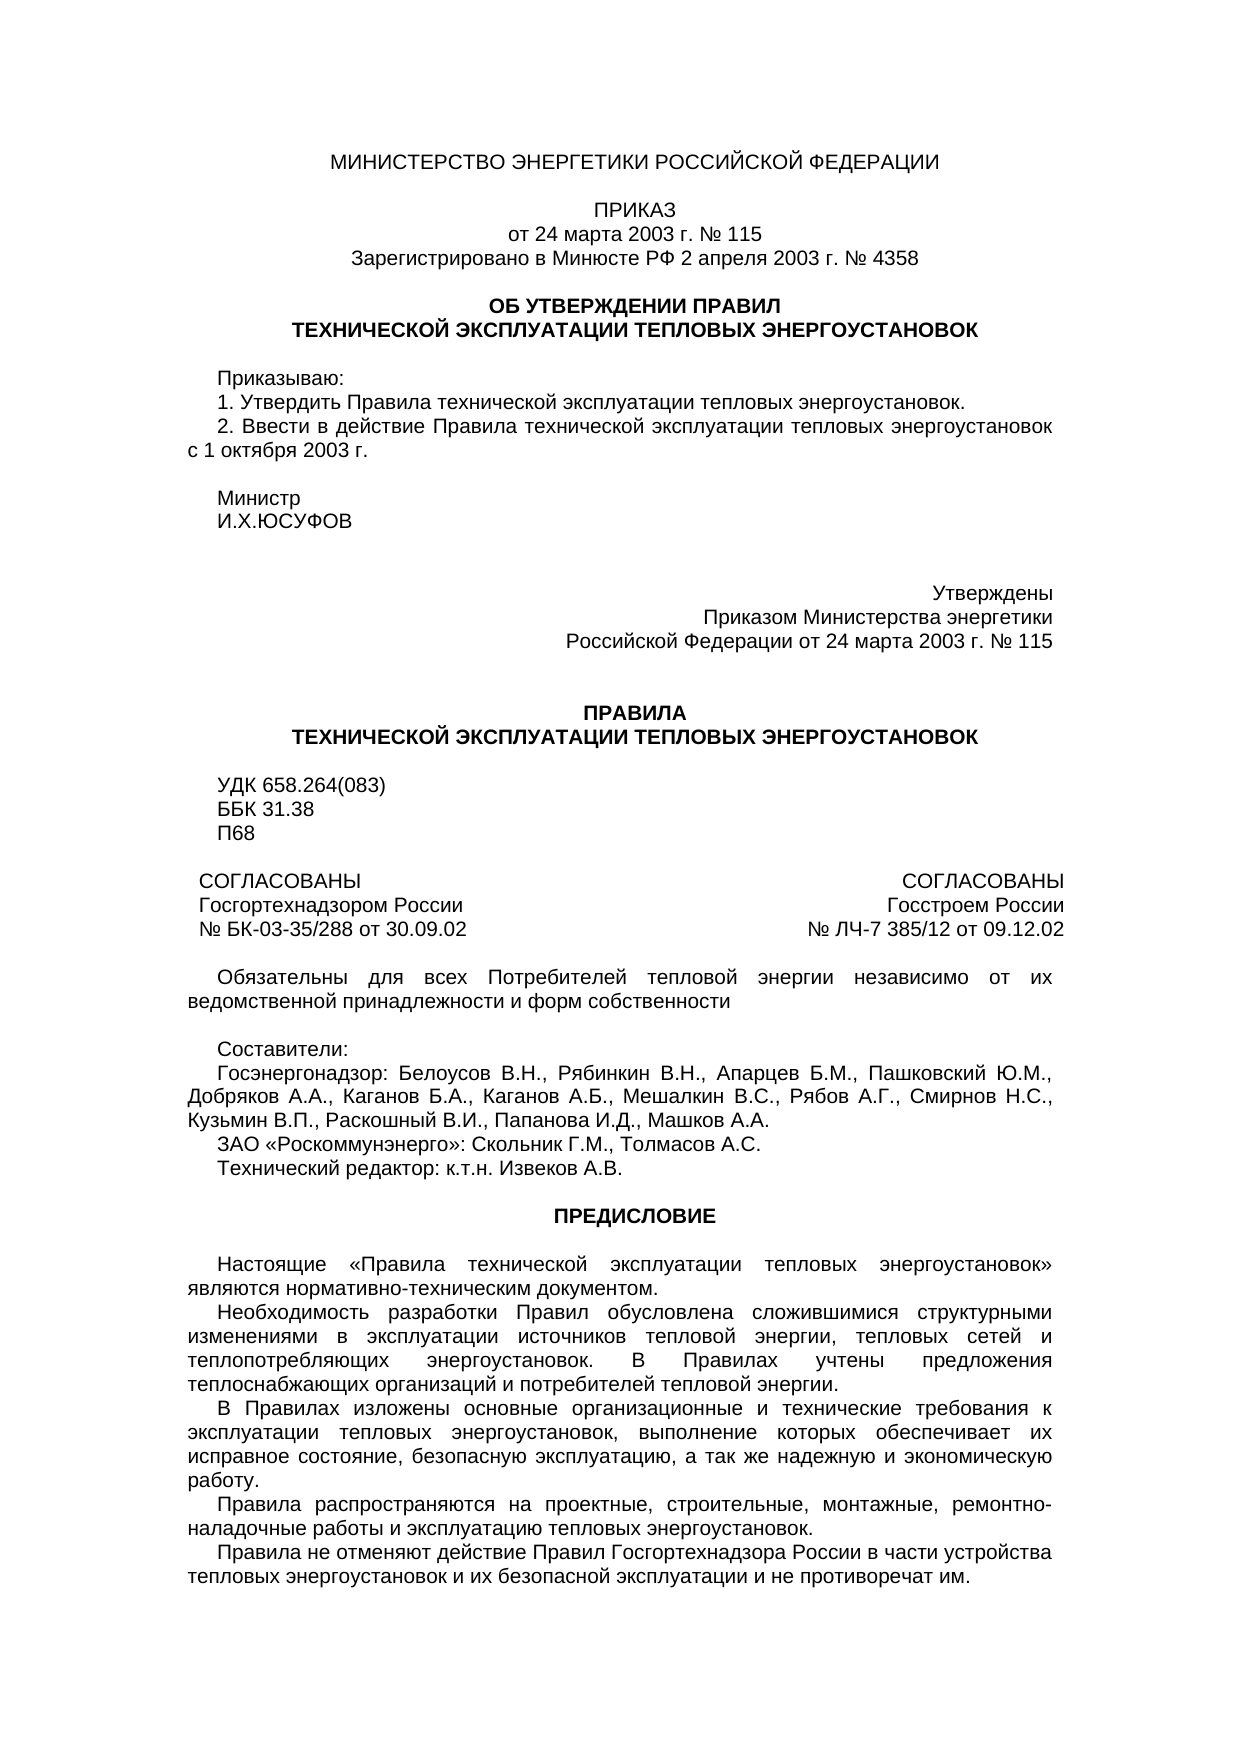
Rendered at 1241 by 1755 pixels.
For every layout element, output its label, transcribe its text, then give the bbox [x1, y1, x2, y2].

text Приказом Министерства энергетики [187, 605, 1053, 629]
text Обязательны для всех Потребителей тепловой энергии независимо от их ведомственной принадлежности и форм собственности [187, 964, 1053, 1012]
text Госэнергонадзор: Белоусов В.Н., Рябинкин В.Н., Апарцев Б.М., Пашковский Ю.М., Добряков А.А., Каганов Б.А., Каганов А.Б., Мешалкин B.C., Рябов А.Г., Смирнов Н.С., Кузьмин В.П., Раскошный В.И., Папанова И.Д., Машков А.А. [187, 1060, 1053, 1132]
text ЗАО «Роскоммунэнерго»: Скольник Г.М., Толмасов А.С. [187, 1132, 1053, 1156]
table_header СОГЛАСОВАНЫ Госгортехнадзором России № БК-03-35/288 от 30.09.02 [187, 869, 631, 941]
text Технический редактор: к.т.н. Извеков А.В. [187, 1156, 1053, 1180]
text УДК 658.264(083) [187, 773, 1053, 797]
text Приказываю: [187, 366, 1053, 389]
text от 24 марта 2003 г. № 115 [187, 222, 1053, 246]
text Настоящие «Правила технической эксплуатации тепловых энергоустановок» являются нормативно-техническим документом. [187, 1252, 1053, 1300]
text ОБ УТВЕРЖДЕНИИ ПРАВИЛ [187, 294, 1053, 318]
text Утверждены [187, 581, 1053, 605]
text Правила не отменяют действие Правил Госгортехнадзора России в части устройства тепловых энергоустановок и их безопасной эксплуатации и не противоречат им. [187, 1539, 1053, 1587]
text Зарегистрировано в Минюсте РФ 2 апреля 2003 г. № 4358 [187, 246, 1053, 270]
text Правила распространяются на проектные, строительные, монтажные, ремонтно-наладочные работы и эксплуатацию тепловых энергоустановок. [187, 1492, 1053, 1539]
text ББК 31.38 [187, 797, 1053, 821]
text 1. Утвердить Правила технической эксплуатации тепловых энергоустановок. [187, 389, 1053, 413]
text Необходимость разработки Правил обусловлена сложившимися структурными изменениями в эксплуатации источников тепловой энергии, тепловых сетей и теплопотребляющих энергоустановок. В Правилах учтены предложения теплоснабжающих организаций и потребителей тепловой энергии. [187, 1300, 1053, 1396]
text В Правилах изложены основные организационные и технические требования к эксплуатации тепловых энергоустановок, выполнение которых обеспечивает их исправное состояние, безопасную эксплуатацию, а так же надежную и экономическую работу. [187, 1396, 1053, 1492]
text П68 [187, 821, 1053, 845]
text ПРЕДИСЛОВИЕ [187, 1204, 1053, 1228]
text ТЕХНИЧЕСКОЙ ЭКСПЛУАТАЦИИ ТЕПЛОВЫХ ЭНЕРГОУСТАНОВОК [187, 318, 1053, 342]
text ПРАВИЛА [187, 701, 1053, 725]
table_header СОГЛАСОВАНЫ Госстроем России № ЛЧ-7 385/12 от 09.12.02 [631, 869, 1076, 941]
text 2. Ввести в действие Правила технической эксплуатации тепловых энергоустановок с 1 октября 2003 г. [187, 413, 1053, 461]
text Российской Федерации от 24 марта 2003 г. № 115 [187, 629, 1053, 653]
text ТЕХНИЧЕСКОЙ ЭКСПЛУАТАЦИИ ТЕПЛОВЫХ ЭНЕРГОУСТАНОВОК [187, 725, 1053, 749]
text Составители: [187, 1036, 1053, 1060]
text ПРИКАЗ [187, 198, 1053, 222]
text И.Х.ЮСУФОВ [187, 509, 1053, 533]
text Министр [187, 485, 1053, 509]
text МИНИСТЕРСТВО ЭНЕРГЕТИКИ РОССИЙСКОЙ ФЕДЕРАЦИИ [187, 150, 1053, 174]
